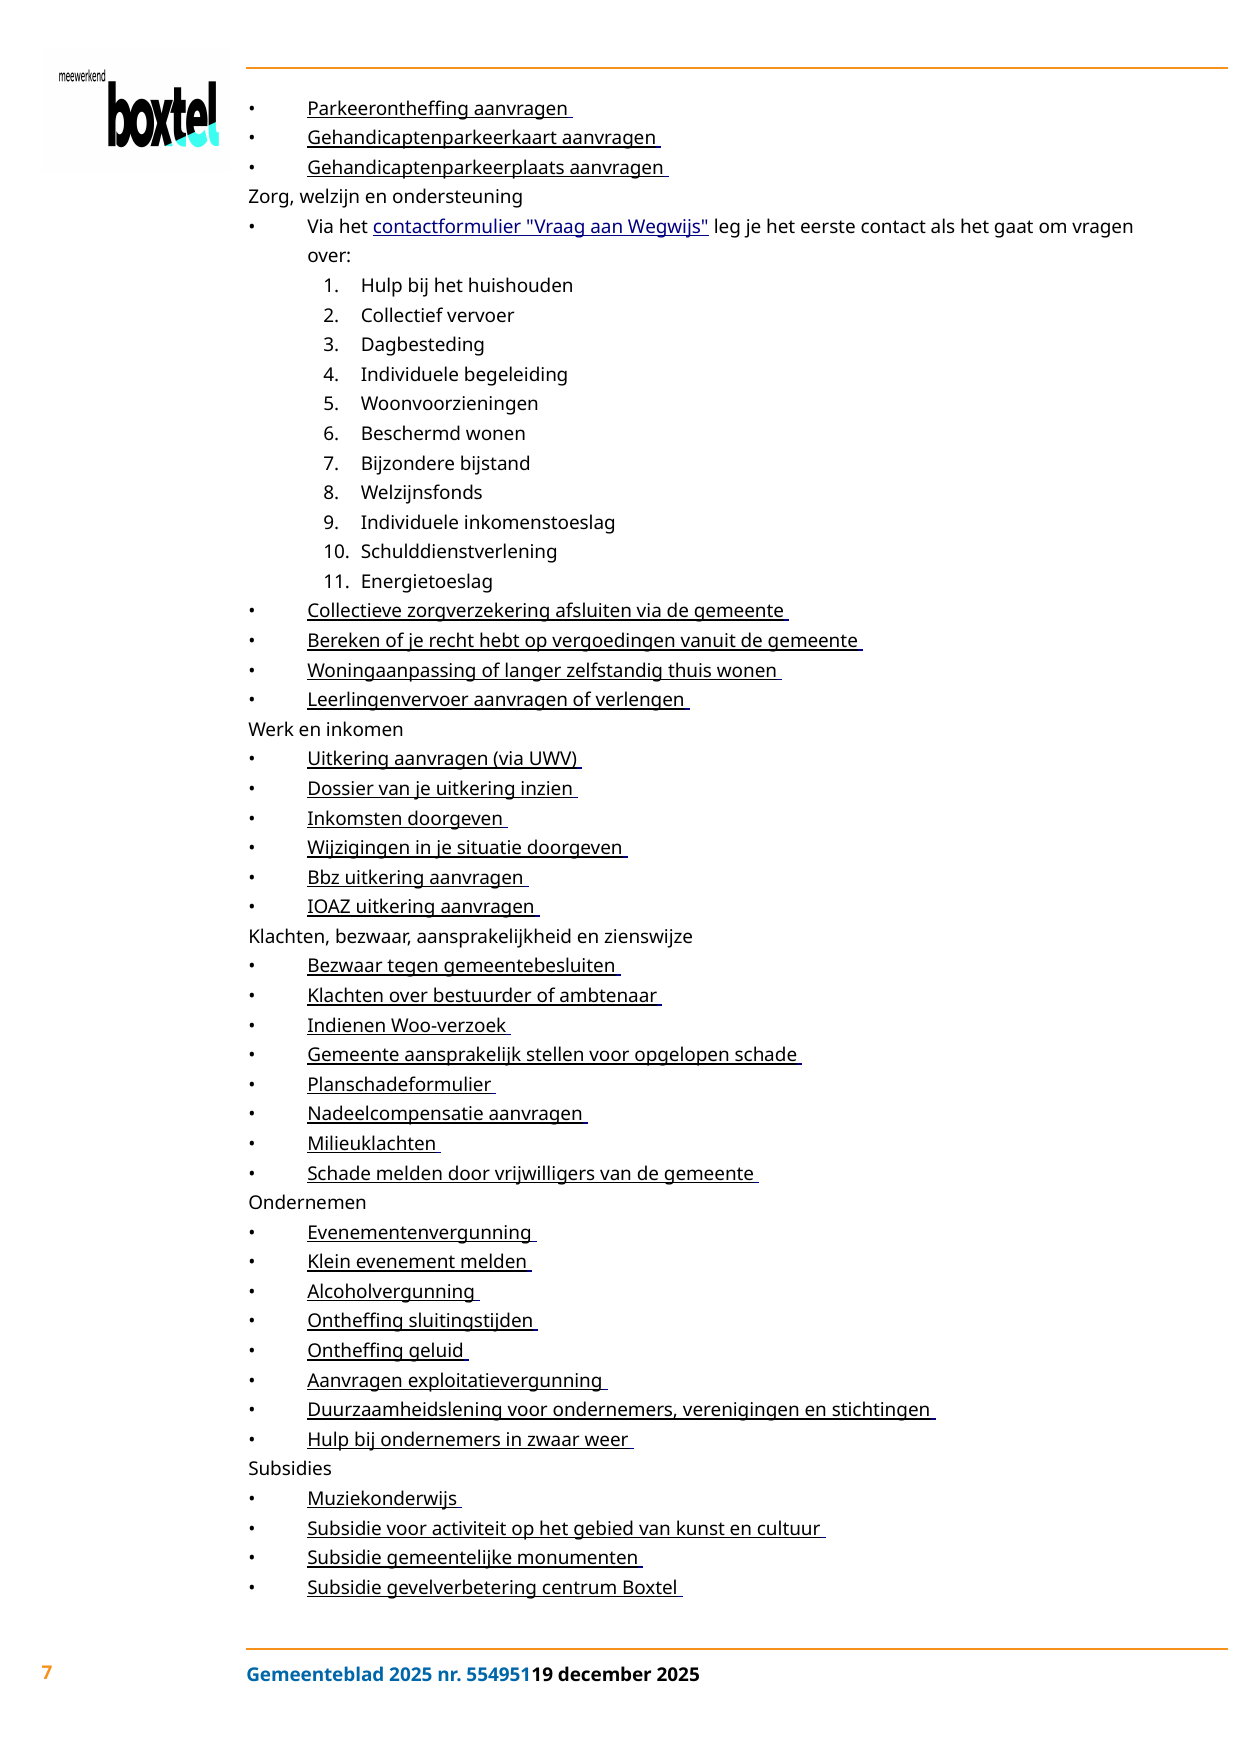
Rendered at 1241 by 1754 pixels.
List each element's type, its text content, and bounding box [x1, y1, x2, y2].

list Dagbesteding [323, 331, 1152, 357]
text Klachten, bezwaar, aansprakelijkheid en zienswijze [248, 923, 1152, 949]
text Subsidies [248, 1456, 1152, 1481]
list Bezwaar tegen gemeentebesluiten [248, 953, 1152, 978]
text Zorg, welzijn en ondersteuning [248, 183, 1152, 209]
list Welzijnsfonds [323, 479, 1152, 505]
list Energietoeslag [323, 568, 1152, 594]
list Dossier van je uitkering inzien [248, 775, 1152, 801]
list Subsidie voor activiteit op het gebied van kunst en cultuur [248, 1515, 1152, 1541]
list Collectief vervoer [323, 302, 1152, 328]
list Klein evenement melden [248, 1248, 1152, 1274]
list Schulddienstverlening [323, 538, 1152, 564]
list Muziekonderwijs [248, 1485, 1152, 1511]
list Indienen Woo-verzoek [248, 1012, 1152, 1038]
list Inkomsten doorgeven [248, 805, 1152, 831]
list Alcoholvergunning [248, 1278, 1152, 1304]
text Ondernemen [248, 1189, 1152, 1215]
list Individuele inkomenstoeslag [323, 509, 1152, 535]
list Hulp bij het huishouden [323, 272, 1152, 298]
list Gehandicaptenparkeerkaart aanvragen [248, 124, 1152, 150]
list Beschermd wonen [323, 420, 1152, 446]
list Woonvoorzieningen [323, 391, 1152, 416]
list Nadeelcompensatie aanvragen [248, 1101, 1152, 1126]
list Bereken of je recht hebt op vergoedingen vanuit de gemeente [248, 627, 1152, 653]
list Evenementenvergunning [248, 1219, 1152, 1245]
list Bijzondere bijstand [323, 450, 1152, 476]
list Woningaanpassing of langer zelfstandig thuis wonen [248, 657, 1152, 683]
list Leerlingenvervoer aanvragen of verlengen [248, 686, 1152, 712]
list Collectieve zorgverzekering afsluiten via de gemeente [248, 598, 1152, 623]
list Aanvragen exploitatievergunning [248, 1367, 1152, 1393]
picture [41, 47, 231, 172]
list Gemeente aansprakelijk stellen voor opgelopen schade [248, 1041, 1152, 1067]
list Bbz uitkering aanvragen [248, 864, 1152, 890]
list Parkeerontheffing aanvragen [248, 95, 1152, 121]
text Werk en inkomen [248, 716, 1152, 742]
list Duurzaamheidslening voor ondernemers, verenigingen en stichtingen [248, 1396, 1152, 1422]
list Schade melden door vrijwilligers van de gemeente [248, 1160, 1152, 1186]
list Subsidie gemeentelijke monumenten [248, 1544, 1152, 1570]
list Ontheffing sluitingstijden [248, 1308, 1152, 1333]
list Uitkering aanvragen (via UWV) [248, 746, 1152, 771]
list Hulp bij ondernemers in zwaar weer [248, 1426, 1152, 1452]
list Milieuklachten [248, 1130, 1152, 1156]
list Gehandicaptenparkeerplaats aanvragen [248, 154, 1152, 180]
list Ontheffing geluid [248, 1337, 1152, 1363]
list Subsidie gevelverbetering centrum Boxtel [248, 1574, 1152, 1600]
list Klachten over bestuurder of ambtenaar [248, 982, 1152, 1008]
list Planschadeformulier [248, 1071, 1152, 1097]
list Individuele begeleiding [323, 361, 1152, 387]
list IOAZ uitkering aanvragen [248, 893, 1152, 919]
list Via het contactformulier "Vraag aan Wegwijs" leg je het eerste contact als het gaat om vragen over: [248, 213, 1152, 268]
list Wijzigingen in je situatie doorgeven [248, 834, 1152, 860]
